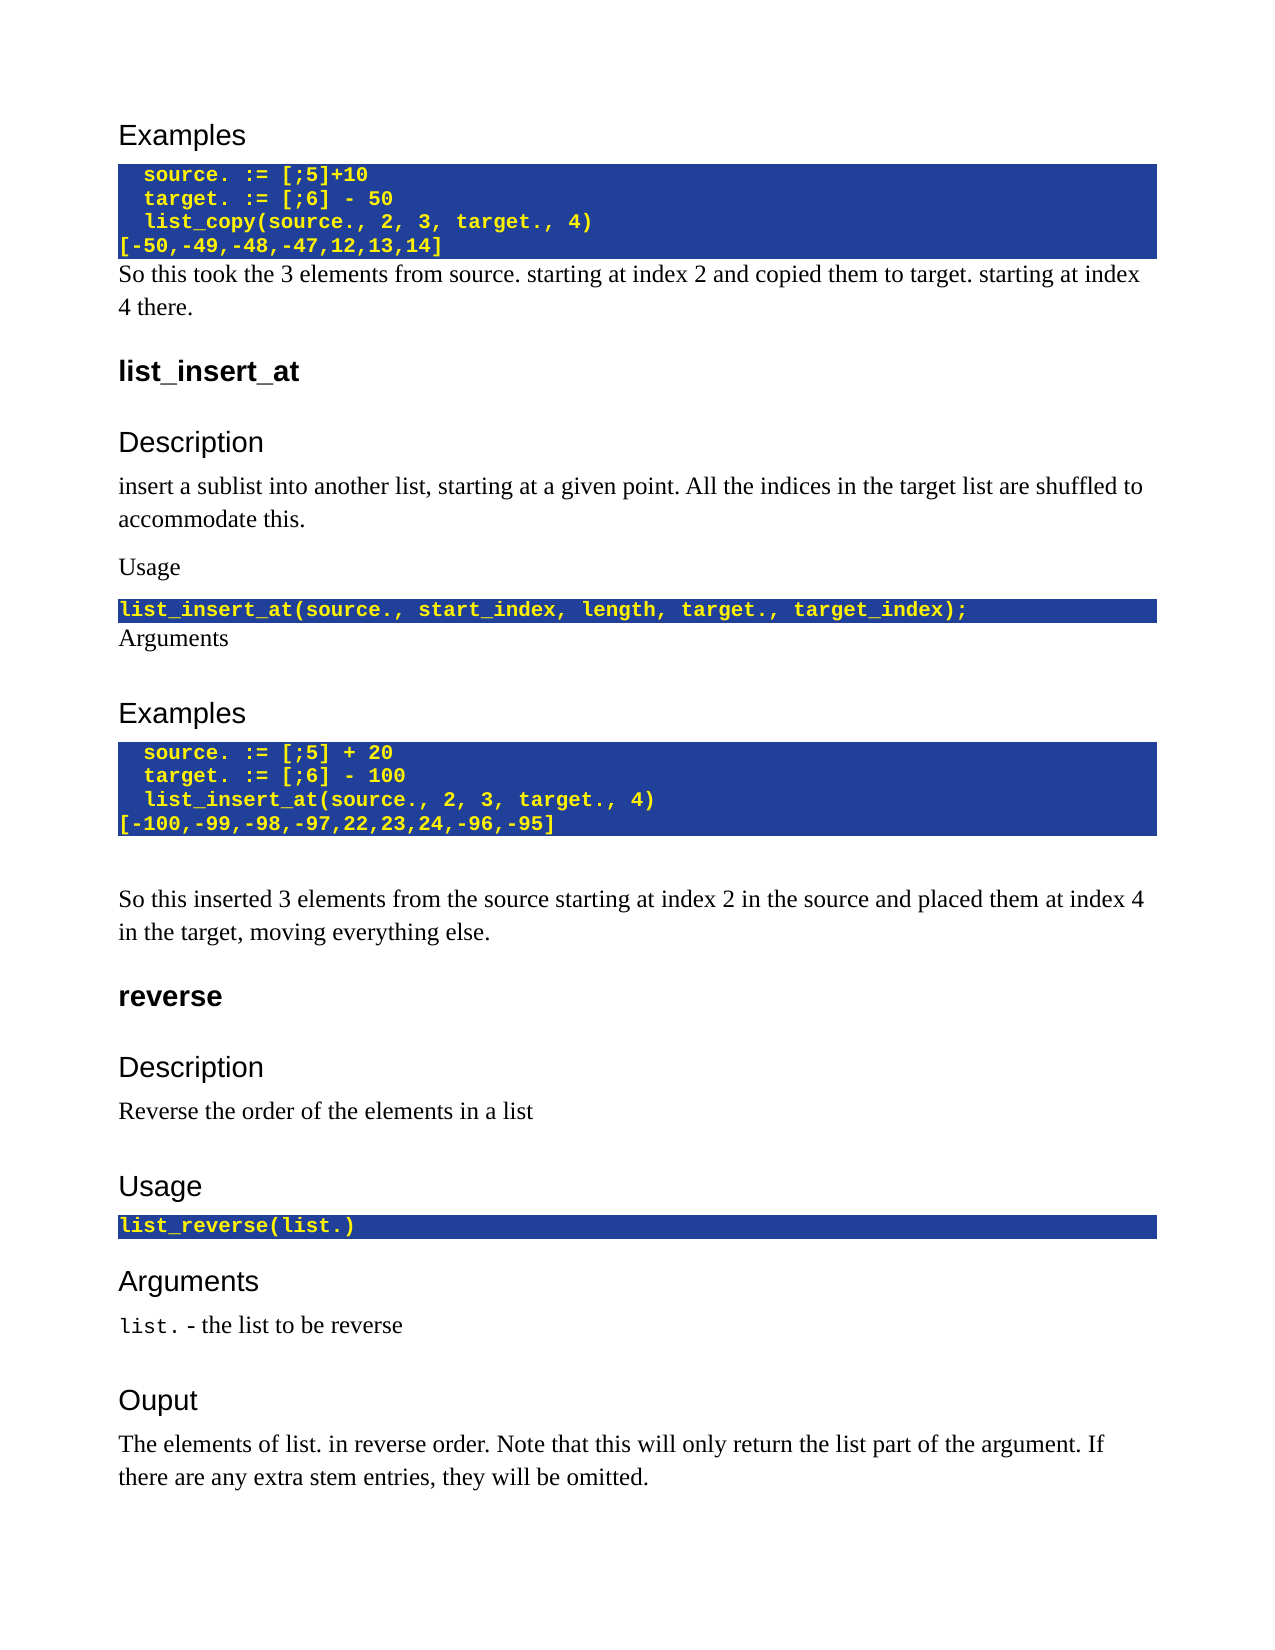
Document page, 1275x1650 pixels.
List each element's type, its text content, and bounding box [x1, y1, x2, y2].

text So this took the 3 elements from source. starting at index 2 and copied them to target. starting at index 4 there. [118, 259, 1157, 321]
subtitle Examples [118, 118, 1157, 152]
text target. := [;6] - 50 [118, 188, 1157, 211]
subtitle Description [118, 425, 1157, 459]
text The elements of list. in reverse order. Note that this will only return the list part of the argument. If there are any extra stem entries, they will be omitted. [118, 1429, 1157, 1491]
text So this inserted 3 elements from the source starting at index 2 in the source and placed them at index 4 in the target, moving everything else. [118, 884, 1157, 946]
subtitle Description [118, 1050, 1157, 1084]
text Arguments [118, 623, 1157, 652]
text [-50,-49,-48,-47,12,13,14] [118, 235, 1157, 259]
text Reverse the order of the elements in a list [118, 1096, 1157, 1125]
text list_insert_at(source., 2, 3, target., 4) [118, 789, 1157, 813]
subtitle Examples [118, 696, 1157, 729]
text list. - the list to be reverse [118, 1310, 1157, 1339]
subtitle reverse [118, 979, 1157, 1013]
subtitle Usage [118, 1169, 1157, 1203]
text Usage [118, 552, 1157, 581]
text list_reverse(list.) [118, 1215, 1157, 1239]
text [-100,-99,-98,-97,22,23,24,-96,-95] [118, 813, 1157, 836]
text list_copy(source., 2, 3, target., 4) [118, 211, 1157, 235]
subtitle list_insert_at [118, 354, 1157, 388]
text target. := [;6] - 100 [118, 765, 1157, 789]
text source. := [;5]+10 [118, 164, 1157, 188]
subtitle Ouput [118, 1383, 1157, 1417]
subtitle Arguments [118, 1264, 1157, 1297]
text list_insert_at(source., start_index, length, target., target_index); [118, 599, 1157, 623]
text source. := [;5] + 20 [118, 742, 1157, 765]
text insert a sublist into another list, starting at a given point. All the indices in the target list are shuffled to accommodate this. [118, 471, 1157, 533]
